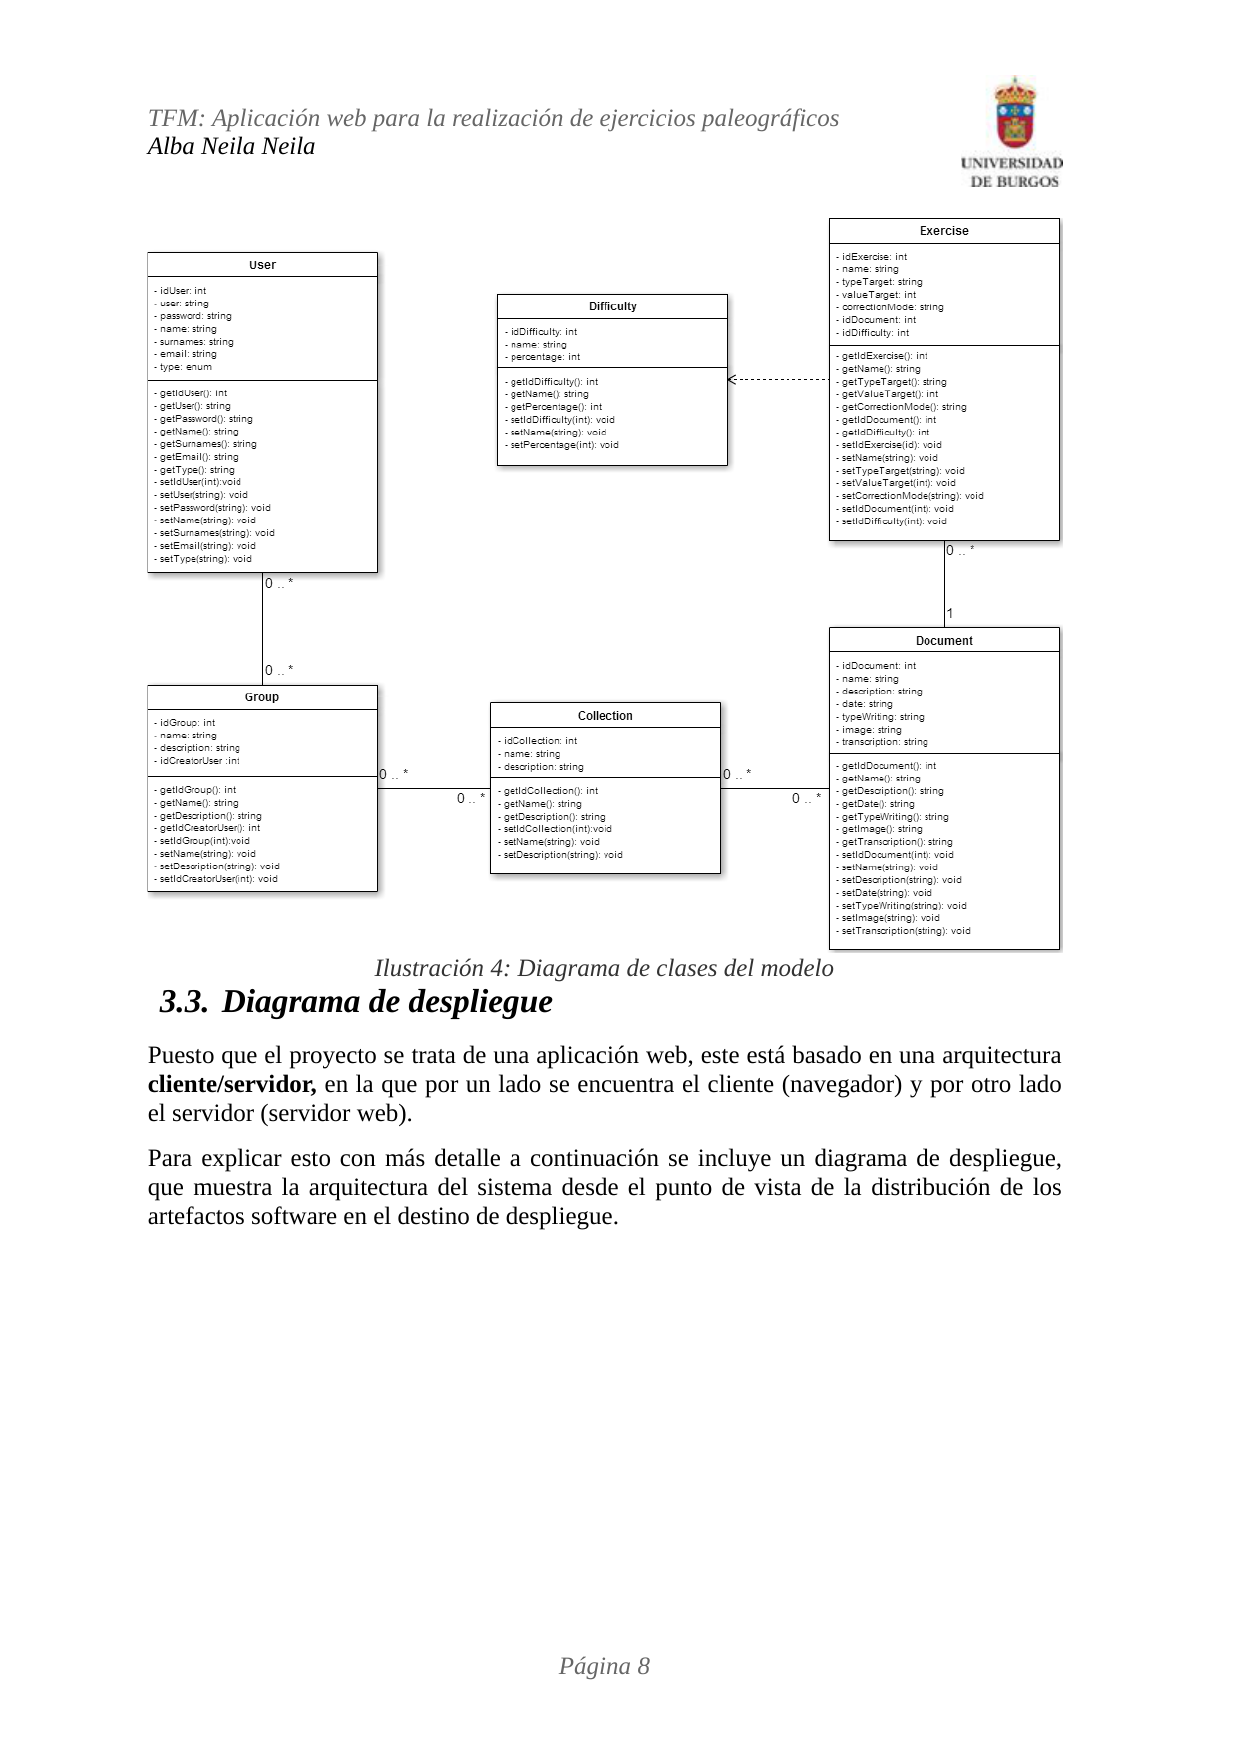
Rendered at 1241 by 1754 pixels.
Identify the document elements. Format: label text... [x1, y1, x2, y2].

subtitle Diagrama de despliegue [159, 982, 1063, 1020]
text Ilustración 4: Diagrama de clases del modelo [148, 953, 1063, 982]
text Puesto que el proyecto se trata de una aplicación web, este está basado en una arquitectura cliente/servidor, en la que por un lado se encuentra el cliente (navegador) y por otro lado el servidor (servidor web). [148, 1041, 1063, 1127]
picture [147, 218, 1063, 953]
text Para explicar esto con más detalle a continuación se incluye un diagrama de despliegue, que muestra la arquitectura del sistema desde el punto de vista de la distribución de los artefactos software en el destino de despliegue. [148, 1143, 1063, 1230]
picture [961, 75, 1063, 187]
